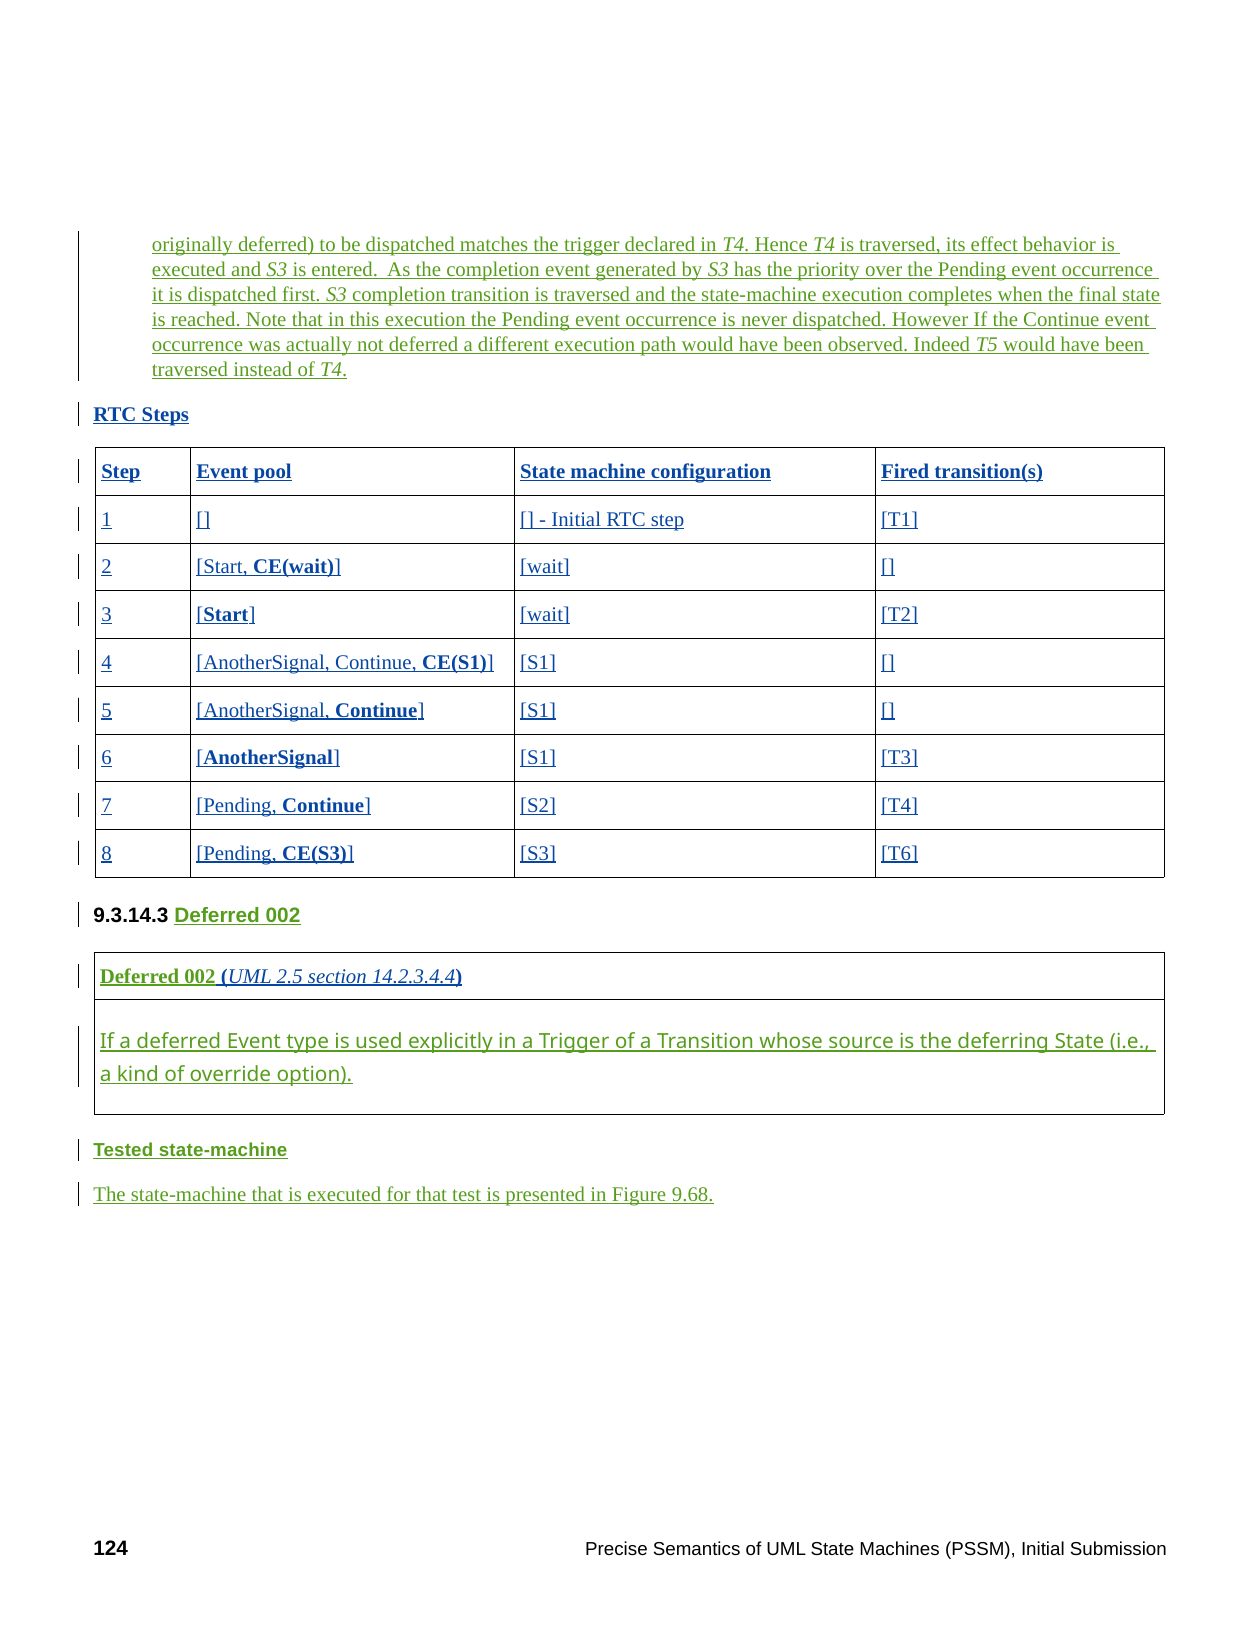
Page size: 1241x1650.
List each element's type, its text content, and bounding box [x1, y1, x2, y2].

table_cell [AnotherSignal, Continue, CE(S1)] [191, 639, 514, 686]
table_cell 5 [96, 687, 190, 733]
table_cell [T4] [876, 782, 1164, 829]
subtitle Deferred 002 [93, 902, 1164, 927]
table_header Fired transition(s) [876, 448, 1164, 495]
table_cell 6 [96, 735, 190, 781]
table_cell 8 [96, 830, 190, 877]
table_cell 1 [96, 496, 190, 543]
table_cell [S3] [515, 830, 875, 877]
subtitle Tested state-machine [93, 1139, 1164, 1161]
table_cell [AnotherSignal] [191, 735, 514, 781]
table_cell [T3] [876, 735, 1164, 781]
table_cell [T6] [876, 830, 1164, 877]
table_cell 4 [96, 639, 190, 686]
table_cell 2 [96, 544, 190, 590]
table_cell [wait] [515, 544, 875, 590]
table_cell [AnotherSignal, Continue] [191, 687, 514, 733]
table_cell [] - Initial RTC step [515, 496, 875, 543]
table_cell [wait] [515, 591, 875, 638]
table_header Deferred 002 (UML 2.5 section 14.2.3.4.4) [95, 953, 1164, 999]
table_cell [] [876, 544, 1164, 590]
table_cell 3 [96, 591, 190, 638]
table_cell If a deferred Event type is used explicitly in a Trigger of a Transition whose source is the deferring State (i.e., a kind of override option). [95, 1000, 1164, 1114]
table_header State machine configuration [515, 448, 875, 495]
text RTC Steps [93, 402, 1164, 426]
table_cell 7 [96, 782, 190, 829]
table_cell [] [876, 687, 1164, 733]
table_cell [S1] [515, 735, 875, 781]
list originally deferred) to be dispatched matches the trigger declared in T4. Hence T4 is traversed, its effect behavior is executed and S3 is entered. As the completion event generated by S3 has the priority over the Pending event occurrence it is dispatched first. S3 completion transition is traversed and the state-machine execution completes when the final state is reached. Note that in this execution the Pending event occurrence is never dispatched. However If the Continue event occurrence was actually not deferred a different execution path would have been observed. Indeed T5 would have been traversed instead of T4. [131, 231, 1164, 381]
table_cell [S1] [515, 639, 875, 686]
table_cell [T2] [876, 591, 1164, 638]
table_cell [] [191, 496, 514, 543]
table_cell [T1] [876, 496, 1164, 543]
table_cell [S2] [515, 782, 875, 829]
table_header Step [96, 448, 190, 495]
table_cell [S1] [515, 687, 875, 733]
table_cell [Pending, CE(S3)] [191, 830, 514, 877]
table_cell [] [876, 639, 1164, 686]
text The state-machine that is executed for that test is presented in Figure 9.68. [93, 1182, 1164, 1206]
table_cell [Pending, Continue] [191, 782, 514, 829]
table_cell [Start, CE(wait)] [191, 544, 514, 590]
table_header Event pool [191, 448, 514, 495]
table_cell [Start] [191, 591, 514, 638]
